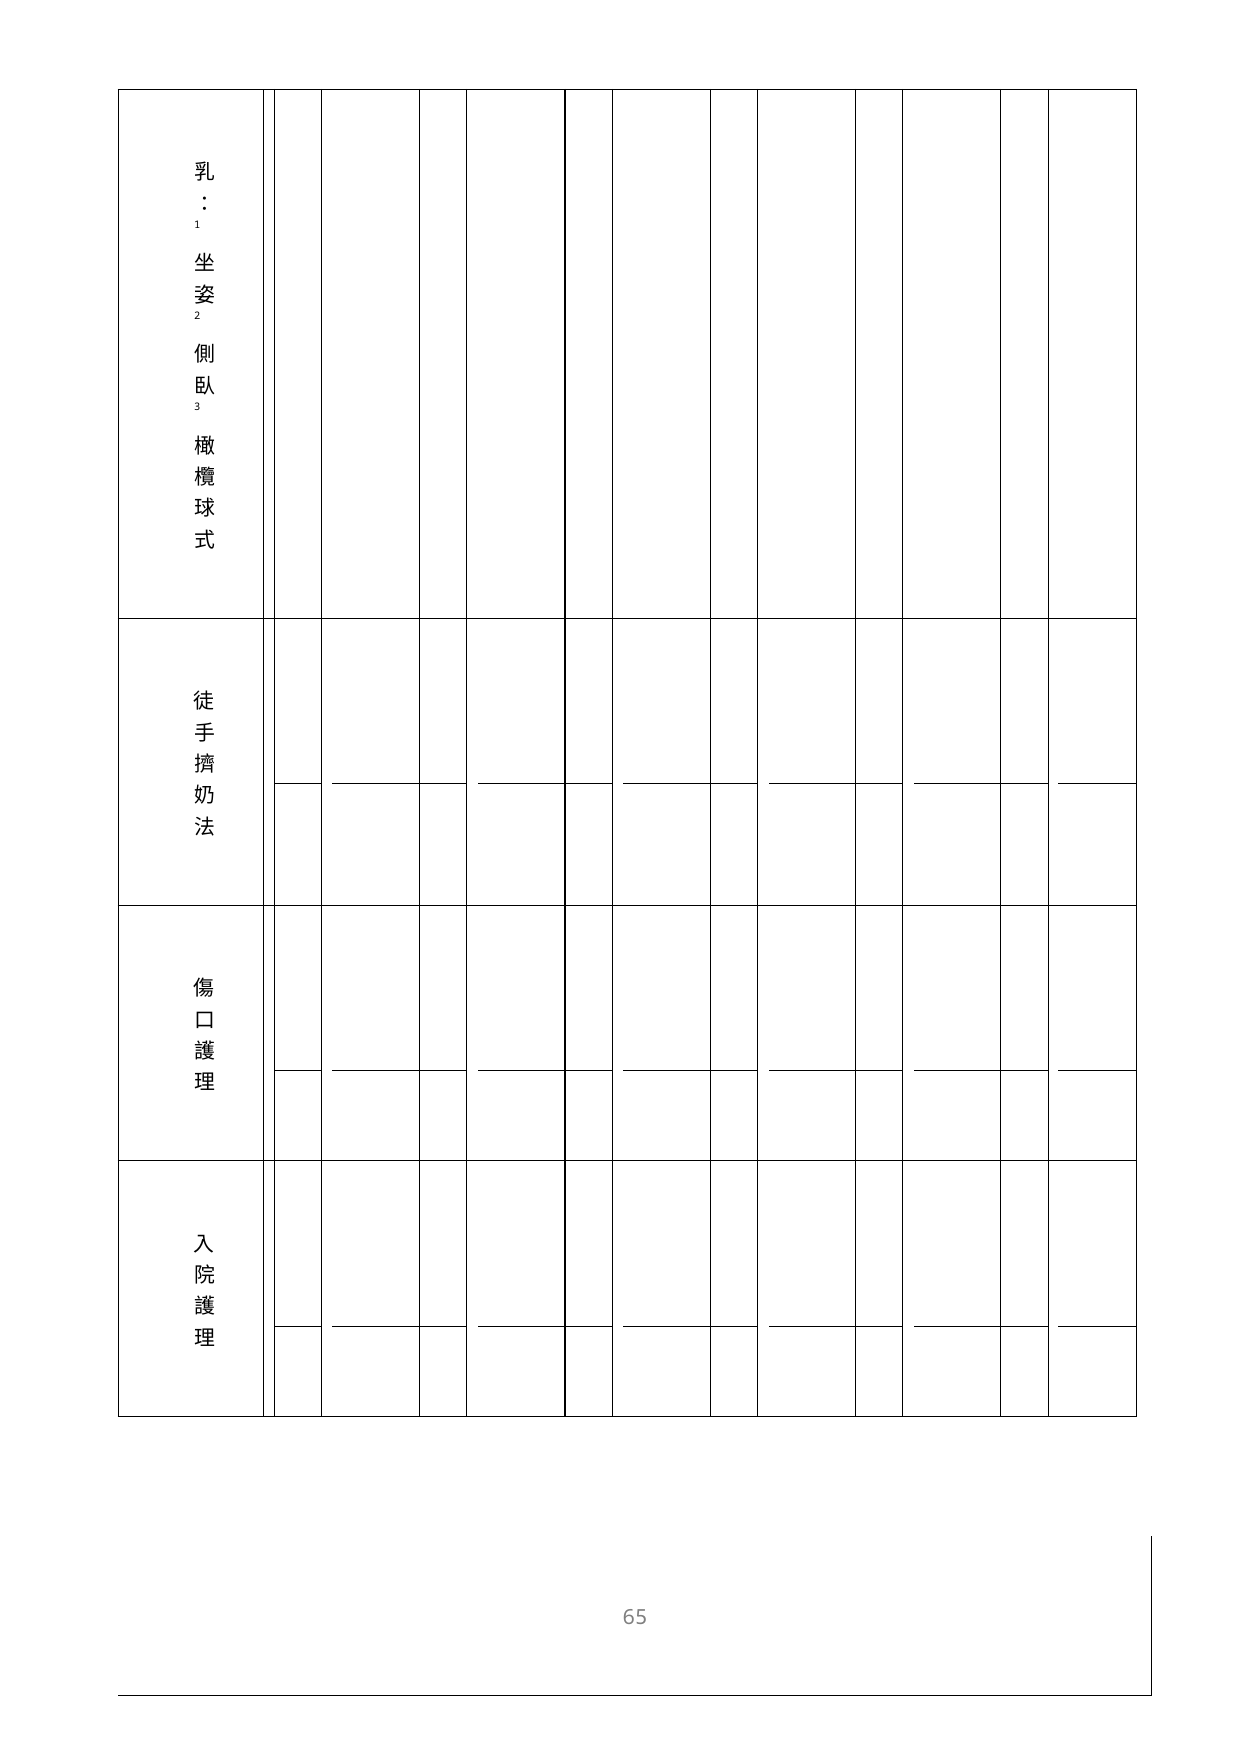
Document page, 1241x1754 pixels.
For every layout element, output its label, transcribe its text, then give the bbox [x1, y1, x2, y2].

table_cell [903, 619, 1000, 905]
table_cell [613, 619, 710, 905]
table_cell [264, 90, 274, 618]
table_cell [322, 619, 419, 905]
table_cell [566, 906, 612, 1070]
table_cell [1001, 784, 1048, 905]
table_cell [322, 90, 419, 618]
table_cell [758, 619, 855, 905]
table_cell [566, 90, 612, 618]
table_cell [566, 1071, 612, 1160]
table_cell [1001, 906, 1048, 1070]
table_cell [275, 906, 321, 1070]
table_cell [467, 619, 564, 905]
table_cell [613, 906, 710, 1160]
table_cell [856, 1327, 902, 1416]
table_cell 乳：1坐姿2側臥3橄欖球式 [119, 90, 263, 618]
table_cell [420, 784, 466, 905]
table_cell [711, 619, 757, 783]
table_cell [711, 906, 757, 1070]
table_cell [566, 619, 612, 783]
table_cell [1049, 90, 1136, 618]
table_cell [420, 1161, 466, 1326]
table_cell [856, 90, 902, 618]
table_cell [420, 90, 466, 618]
table_cell [856, 906, 902, 1070]
table_cell [566, 1327, 612, 1416]
table_cell [758, 1161, 855, 1416]
table_cell [903, 1161, 1000, 1416]
table_cell [1001, 1161, 1048, 1326]
table_cell [264, 619, 274, 905]
table_cell [903, 906, 1000, 1160]
table_cell [1049, 1161, 1136, 1416]
table_cell [758, 906, 855, 1160]
table_cell [613, 90, 710, 618]
table_cell [275, 1327, 321, 1416]
table_cell [275, 619, 321, 783]
table_cell [420, 1327, 466, 1416]
table_cell [322, 1161, 419, 1416]
table_cell [275, 784, 321, 905]
table_cell [467, 1161, 564, 1416]
table_cell [566, 784, 612, 905]
table_cell 傷口護理 [119, 906, 263, 1160]
table_cell [467, 906, 564, 1160]
table_cell [420, 619, 466, 783]
table_cell [1001, 619, 1048, 783]
table_cell [856, 619, 902, 783]
table_cell [758, 90, 855, 618]
table_cell [1001, 1327, 1048, 1416]
table_cell [711, 1327, 757, 1416]
table_cell [420, 906, 466, 1070]
table_cell 徒手擠奶法 [119, 619, 263, 905]
table_cell [1049, 619, 1136, 905]
table_cell [903, 90, 1000, 618]
table_cell [467, 90, 564, 618]
table_cell [711, 1071, 757, 1160]
table_cell [275, 90, 321, 618]
table_cell [275, 1161, 321, 1326]
table_cell [856, 784, 902, 905]
table_cell [711, 90, 757, 618]
table_cell [322, 906, 419, 1160]
table_cell [1001, 90, 1048, 618]
table_cell [275, 1071, 321, 1160]
table_cell [613, 1161, 710, 1416]
table_cell [566, 1161, 612, 1326]
table_cell [1049, 906, 1136, 1160]
table_cell [856, 1161, 902, 1326]
table_cell [264, 1161, 274, 1416]
table_cell [264, 906, 274, 1160]
table_cell [856, 1071, 902, 1160]
table_cell [711, 1161, 757, 1326]
table_cell [420, 1071, 466, 1160]
table_cell [711, 784, 757, 905]
table_cell [1001, 1071, 1048, 1160]
table_cell 入院護理 [119, 1161, 263, 1416]
